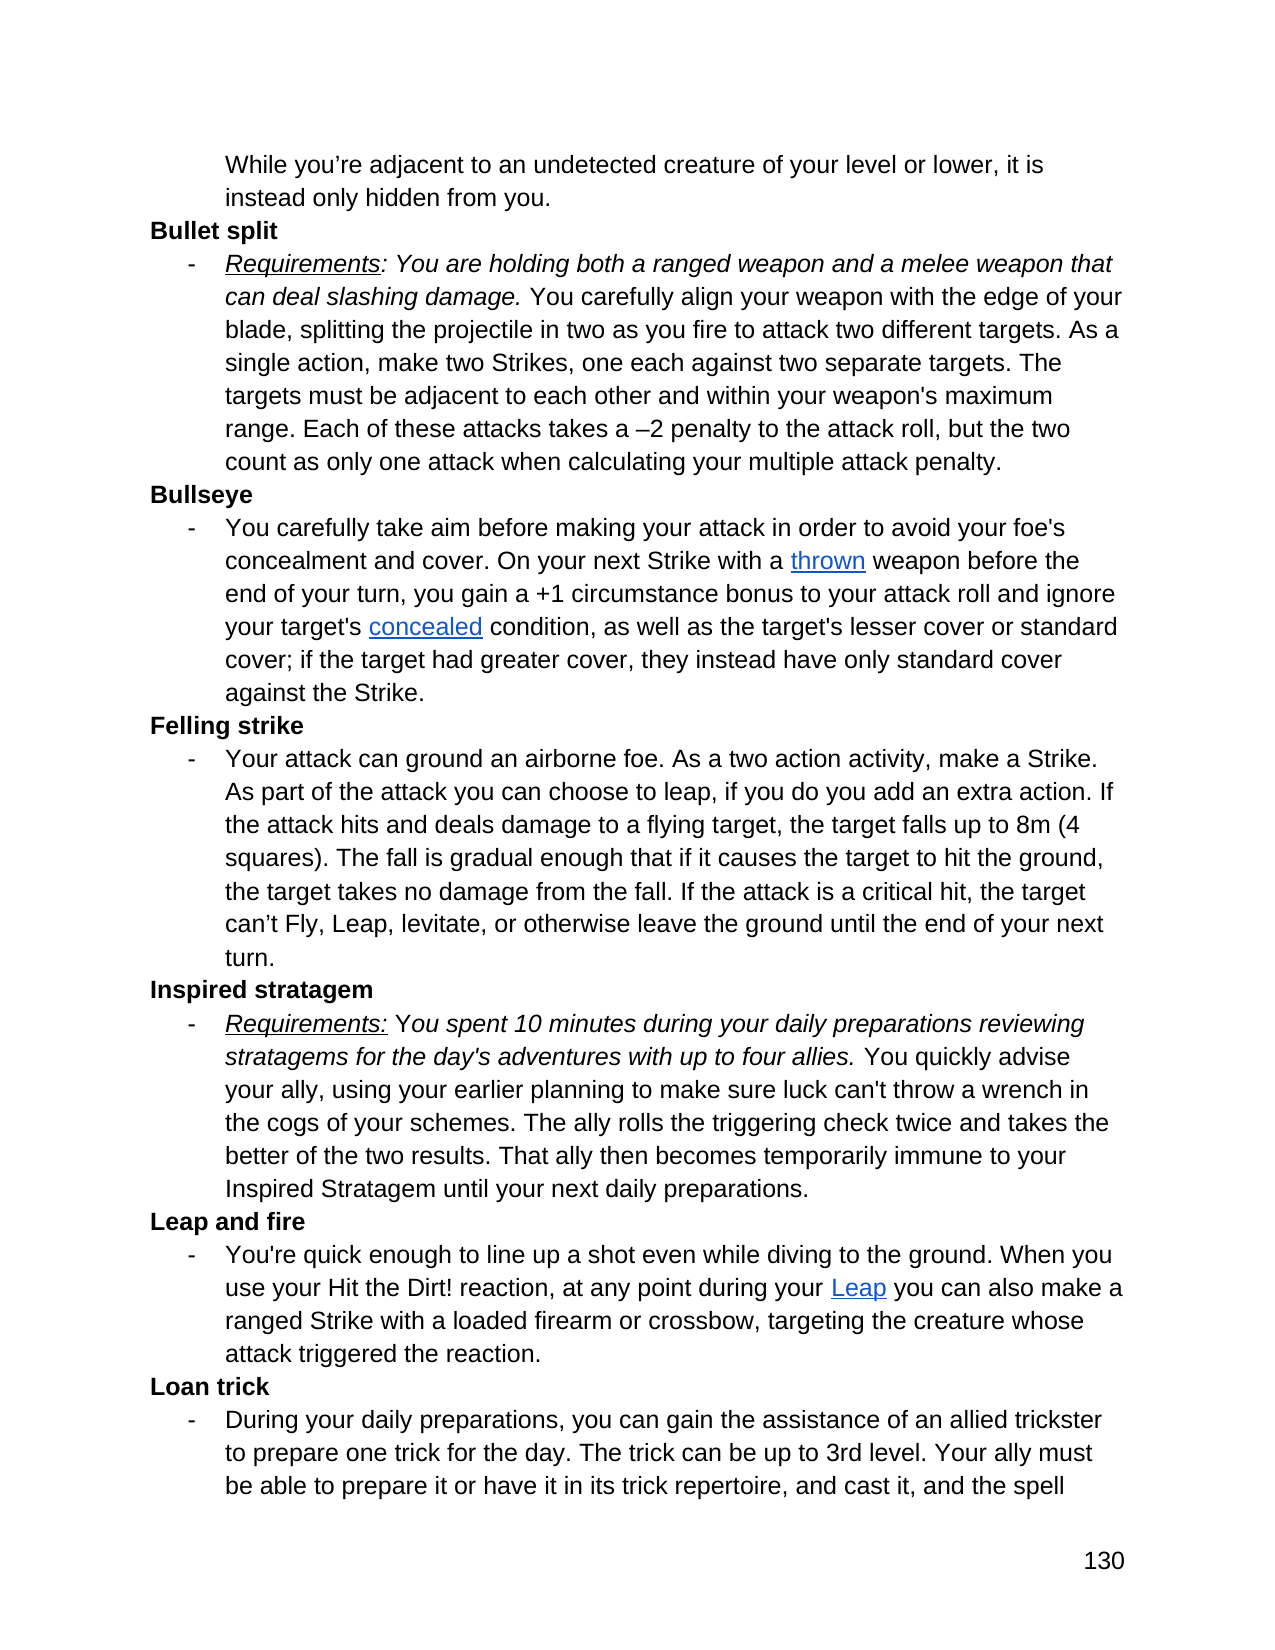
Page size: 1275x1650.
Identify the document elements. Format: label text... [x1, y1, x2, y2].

text Bullet split [150, 216, 1125, 245]
list Your attack can ground an airborne foe. As a two action activity, make a Strike. As part of the attack you can choose to leap, if you do you add an extra action. If the attack hits and deals damage to a flying target, the target falls up to 8m (4 squares). The fall is gradual enough that if it causes the target to hit the ground, the target takes no damage from the fall. If the attack is a critical hit, the target can’t Fly, Leap, levitate, or otherwise leave the ground until the end of your next turn. [187, 744, 1125, 971]
list You're quick enough to line up a shot even while diving to the ground. When you use your Hit the Dirt! reaction, at any point during your Leap you can also make a ranged Strike with a loaded firearm or crossbow, targeting the creature whose attack triggered the reaction. [187, 1240, 1125, 1367]
text While you’re adjacent to an undetected creature of your level or lower, it is instead only hidden from you. [225, 150, 1125, 212]
text Leap and fire [150, 1207, 1125, 1235]
list During your daily preparations, you can gain the assistance of an allied trickster to prepare one trick for the day. The trick can be up to 3rd level. Your ally must be able to prepare it or have it in its trick repertoire, and cast it, and the spell [187, 1405, 1125, 1499]
list Requirements: You are holding both a ranged weapon and a melee weapon that can deal slashing damage. You carefully align your weapon with the edge of your blade, splitting the projectile in two as you fire to attack two different targets. As a single action, make two Strikes, one each against two separate targets. The targets must be adjacent to each other and within your weapon's maximum range. Each of these attacks takes a –2 penalty to the attack roll, but the two count as only one attack when calculating your multiple attack penalty. [187, 249, 1125, 476]
text Felling strike [150, 711, 1125, 740]
list Requirements: You spent 10 minutes during your daily preparations reviewing stratagems for the day's adventures with up to four allies. You quickly advise your ally, using your earlier planning to make sure luck can't throw a wrench in the cogs of your schemes. The ally rolls the triggering check twice and takes the better of the two results. That ally then becomes temporarily immune to your Inspired Stratagem until your next daily preparations. [187, 1008, 1125, 1202]
text Bullseye [150, 480, 1125, 509]
list You carefully take aim before making your attack in order to avoid your foe's concealment and cover. On your next Strike with a thrown weapon before the end of your turn, you gain a +1 circumstance bonus to your attack roll and ignore your target's concealed condition, as well as the target's lesser cover or standard cover; if the target had greater cover, they instead have only standard cover against the Strike. [187, 513, 1125, 707]
text Loan trick [150, 1372, 1125, 1401]
text Inspired stratagem [150, 976, 1125, 1004]
